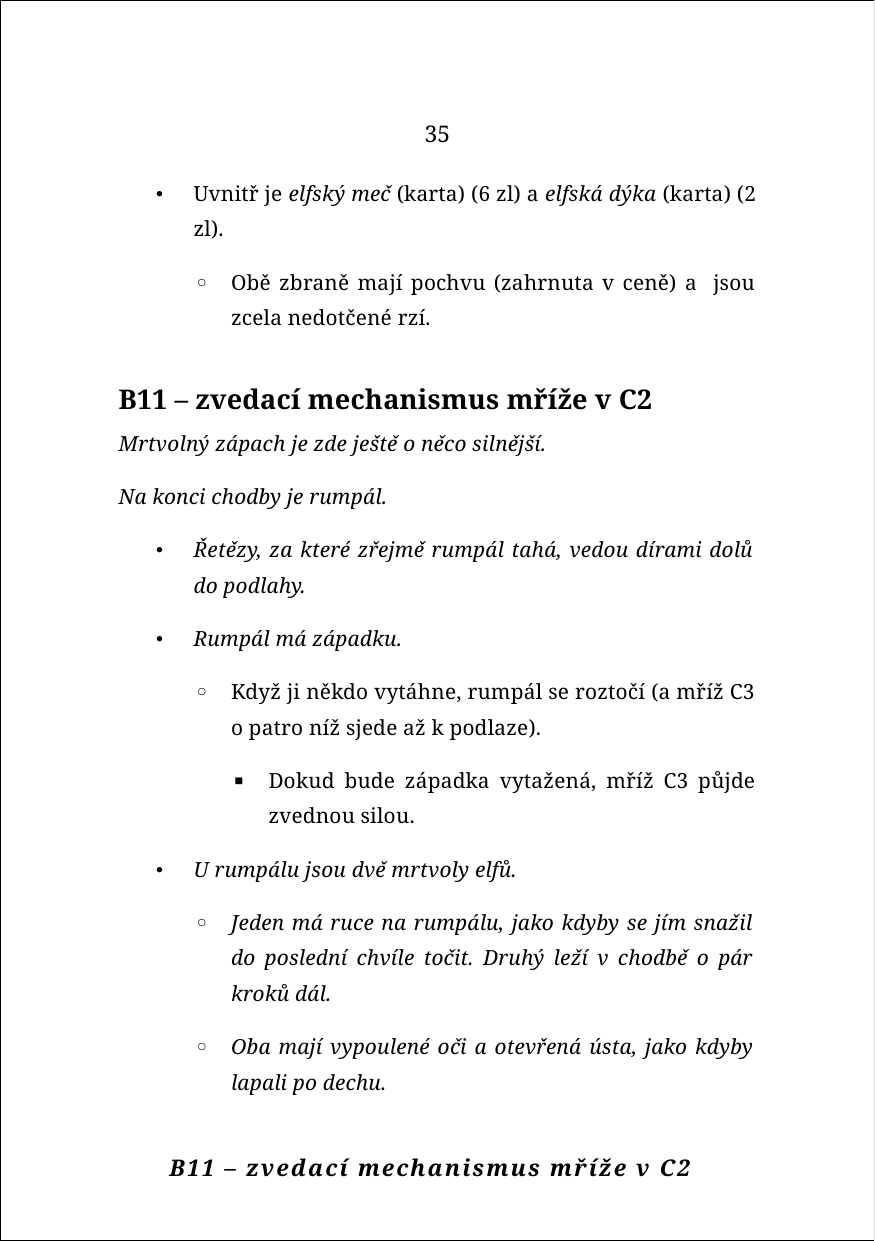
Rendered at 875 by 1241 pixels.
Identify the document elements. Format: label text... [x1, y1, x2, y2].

list Rumpál má západku. [156, 624, 756, 652]
list Jeden má ruce na rumpálu, jako kdyby se jím snažil do poslední chvíle točit. Druhý leží v chodbě o pár kroků dál. [193, 908, 756, 1007]
subtitle B11 – zvedací mechanismus mříže v C2 [118, 380, 756, 417]
list Uvnitř je elfský meč (karta) (6 zl) a elfská dýka (karta) (2 zl). [156, 179, 756, 243]
list Dokud bude západka vytažená, mříž C3 půjde zvednou silou. [231, 766, 756, 830]
list Obě zbraně mají pochvu (zahrnuta v ceně) a jsou zcela nedotčené rzí. [193, 268, 756, 332]
text Na konci chodby je rumpál. [118, 482, 756, 510]
list Když ji někdo vytáhne, rumpál se roztočí (a mříž C3 o patro níž sjede až k podlaze). [193, 677, 756, 741]
text Mrtvolný zápach je zde ještě o něco silnější. [118, 429, 756, 457]
list Řetězy, za které zřejmě rumpál tahá, vedou dírami dolů do podlahy. [156, 535, 756, 599]
list Oba mají vypoulené oči a otevřená ústa, jako kdyby lapali po dechu. [193, 1032, 756, 1096]
list U rumpálu jsou dvě mrtvoly elfů. [156, 855, 756, 883]
